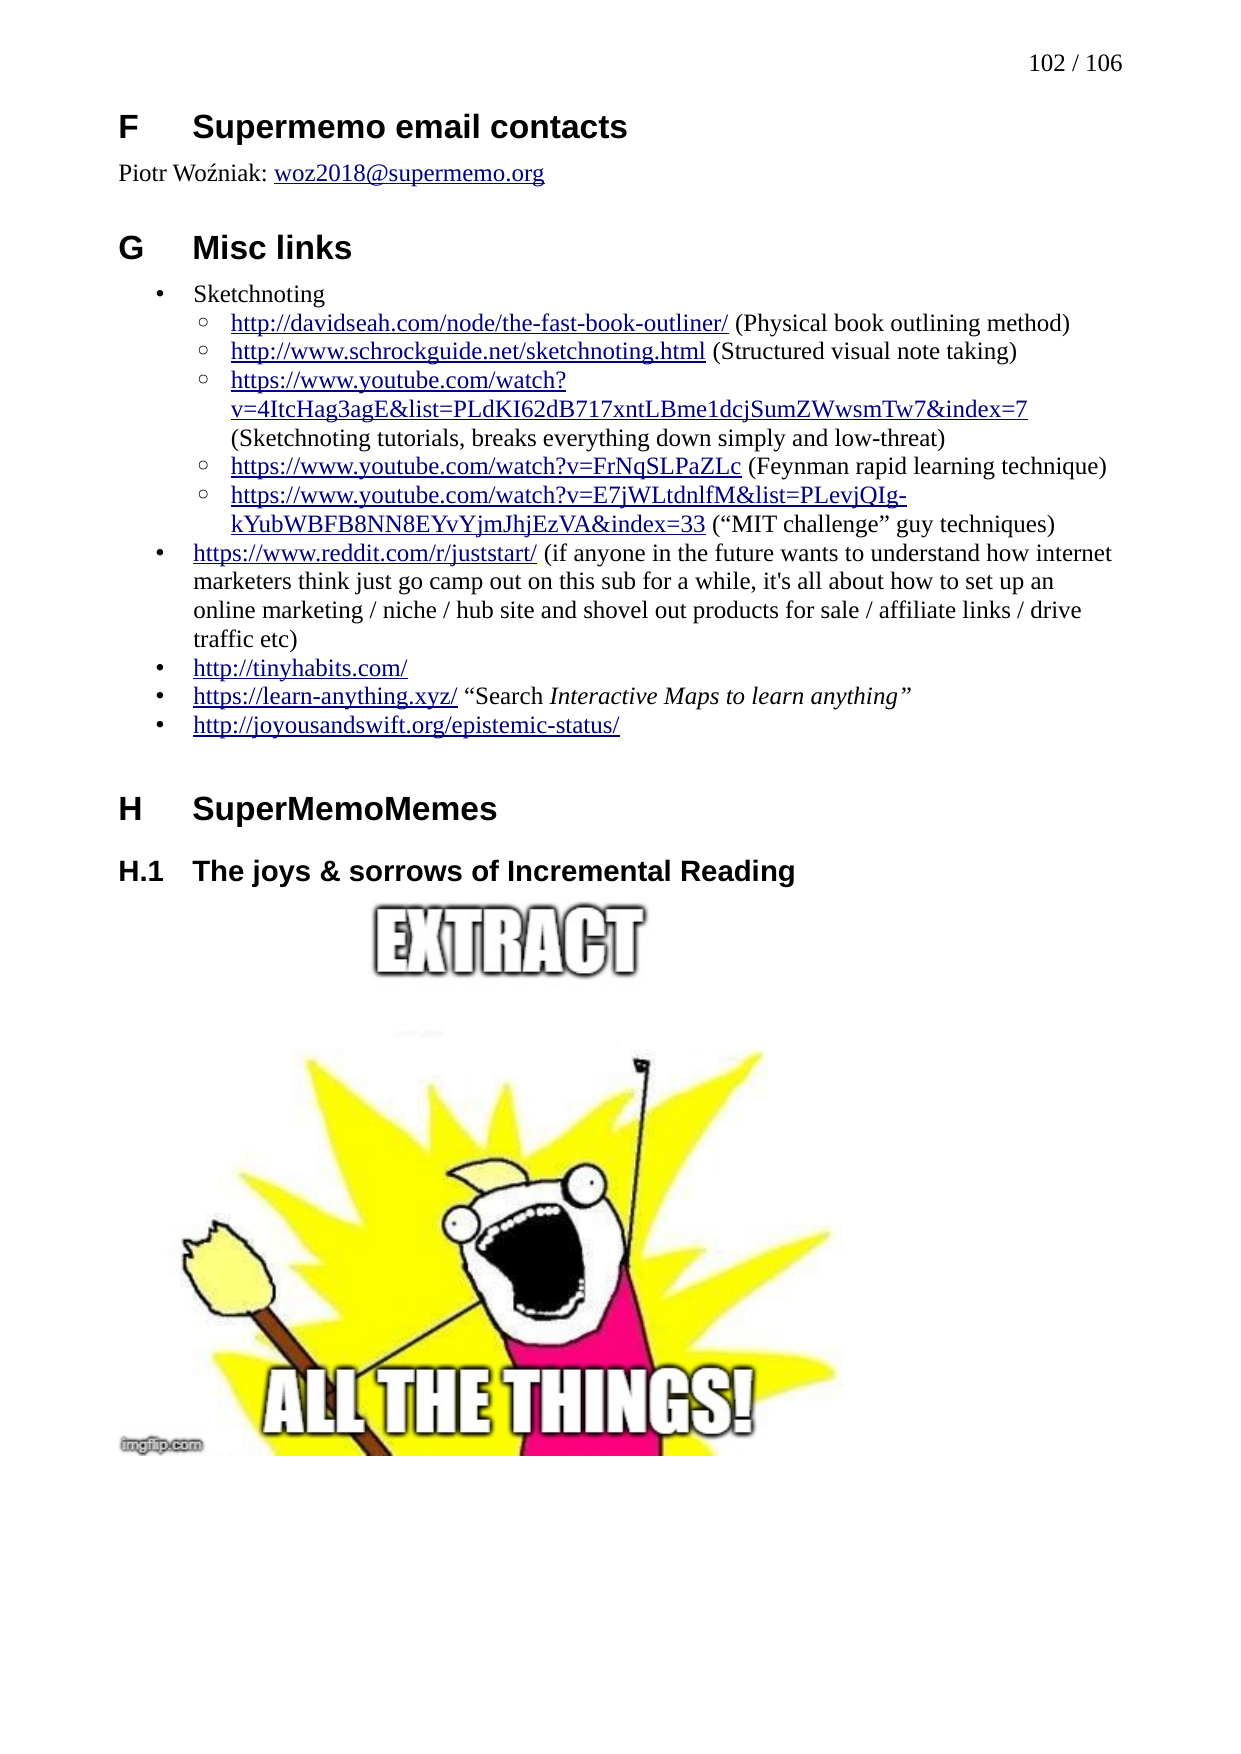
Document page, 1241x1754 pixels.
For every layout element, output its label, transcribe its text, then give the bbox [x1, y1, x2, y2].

list http://joyousandswift.org/epistemic-status/ [156, 710, 1122, 739]
subtitle SuperMemoMemes [118, 788, 1122, 827]
list https://www.youtube.com/watch?v=E7jWLtdnlfM&list=PLevjQIg-kYubWBFB8NN8EYvYjmJhjEzVA&index=33 (“MIT challenge” guy techniques) [193, 480, 1122, 538]
subtitle Supermemo email contacts [118, 107, 1122, 145]
list https://www.youtube.com/watch?v=FrNqSLPaZLc (Feynman rapid learning technique) [193, 451, 1122, 480]
text Piotr Woźniak: woz2018@supermemo.org [118, 158, 1122, 187]
list https://www.youtube.com/watch?v=4ItcHag3agE&list=PLdKI62dB717xntLBme1dcjSumZWwsmTw7&index=7 (Sketchnoting tutorials, breaks everything down simply and low-threat) [193, 365, 1122, 451]
subtitle The joys & sorrows of Incremental Reading [118, 854, 1122, 888]
list Sketchnoting [156, 279, 1122, 308]
list https://www.reddit.com/r/juststart/ (if anyone in the future wants to understand how internet marketers think just go camp out on this sub for a while, it's all about how to set up an online marketing / niche / hub site and shovel out products for sale / affiliate links / drive traffic etc) [156, 538, 1122, 653]
subtitle Misc links [118, 228, 1122, 266]
list http://www.schrockguide.net/sketchnoting.html (Structured visual note taking) [193, 336, 1122, 365]
picture [118, 900, 900, 1456]
list https://learn-anything.xyz/ “Search Interactive Maps to learn anything” [156, 681, 1122, 710]
list http://davidseah.com/node/the-fast-book-outliner/ (Physical book outlining method) [193, 308, 1122, 336]
list http://tinyhabits.com/ [156, 653, 1122, 681]
